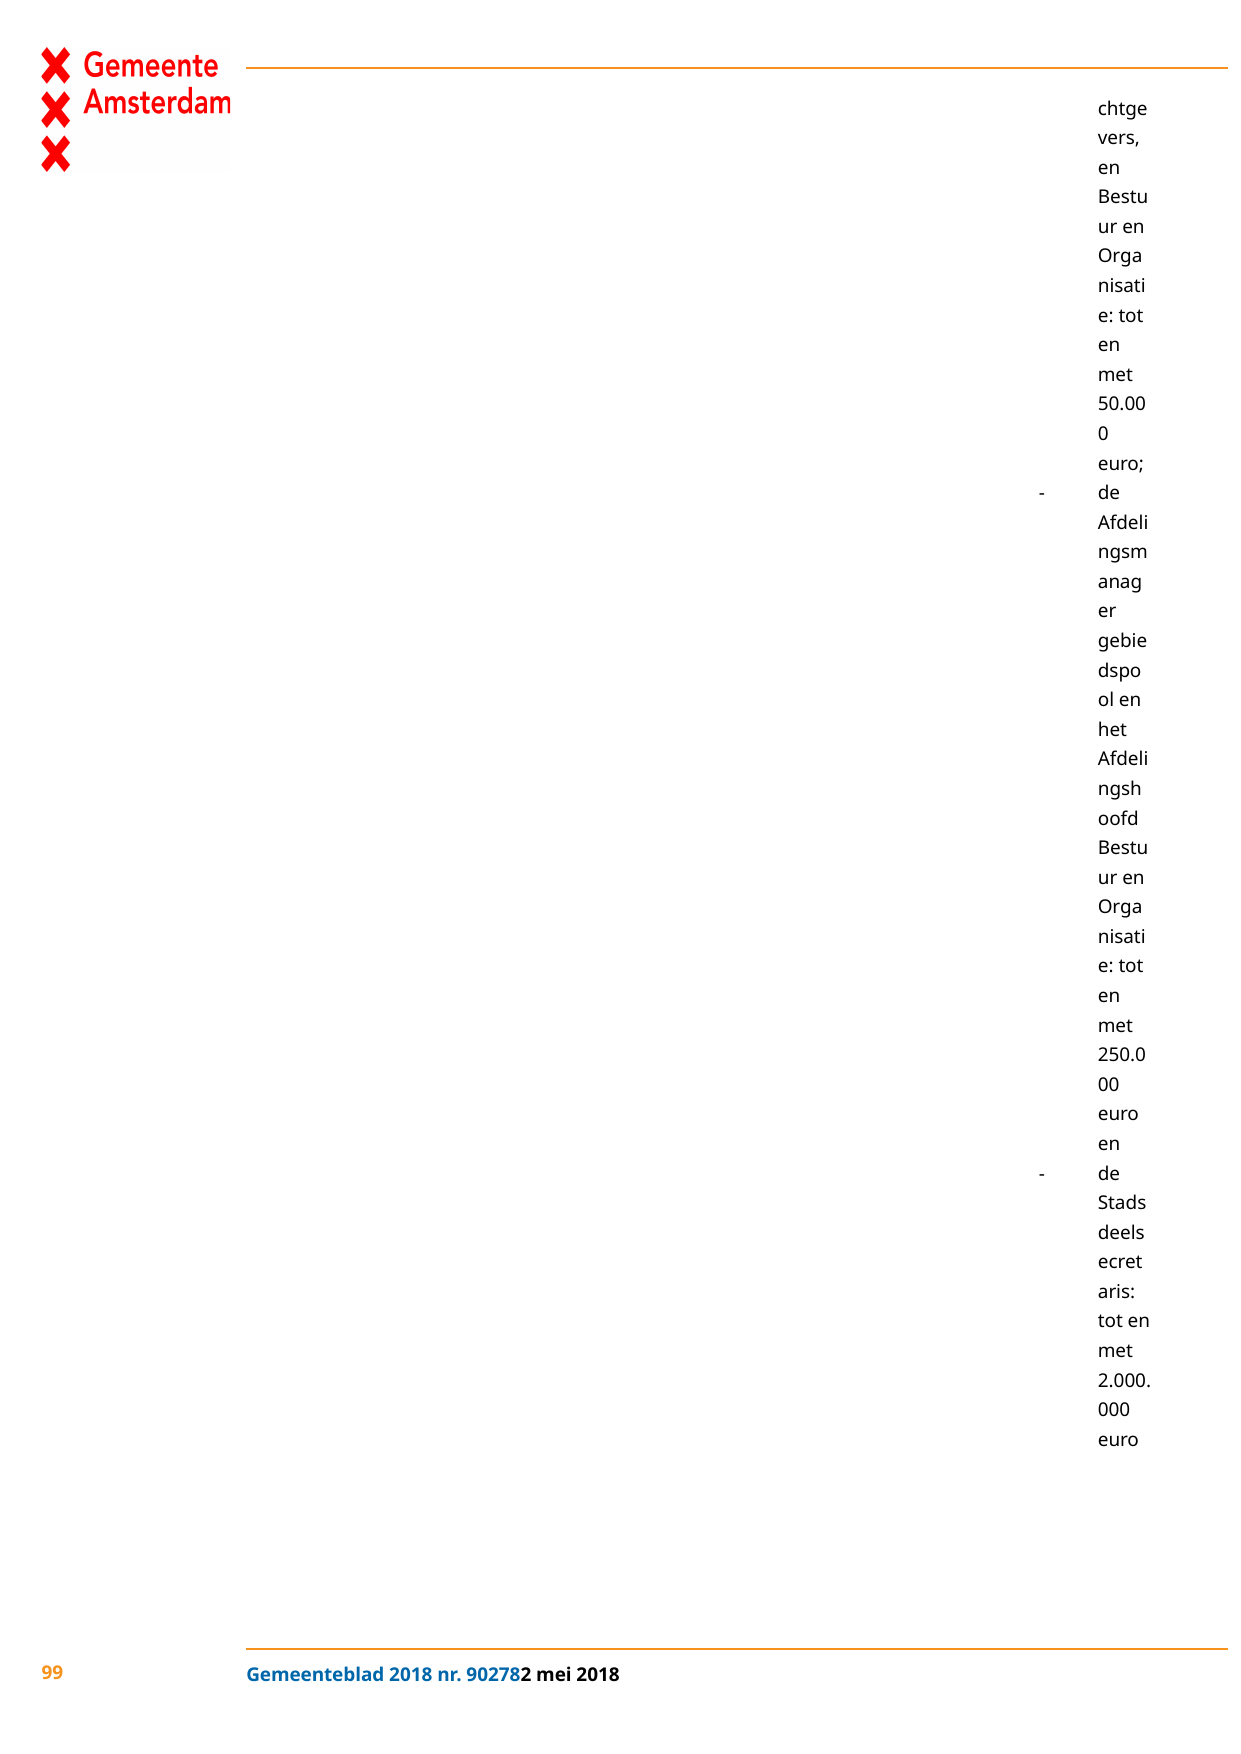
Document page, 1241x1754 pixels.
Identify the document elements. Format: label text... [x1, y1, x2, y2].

table_cell [248, 95, 361, 1452]
table_cell [474, 95, 587, 1452]
picture [41, 47, 231, 172]
table_cell [361, 95, 474, 1452]
table_cell [813, 95, 926, 1452]
table_cell chtgevers, en Bestuur en Organisatie: tot en met 50.000 euro; de Afdelingsmanager gebiedspool en het Afdelingshoofd Bestuur en Organisatie: tot en met 250.000 euro en de Stadsdeelsecretaris: tot en met 2.000.000 euro [1039, 95, 1152, 1452]
table_cell [700, 95, 813, 1452]
table_cell [587, 95, 700, 1452]
table_cell [926, 95, 1038, 1452]
